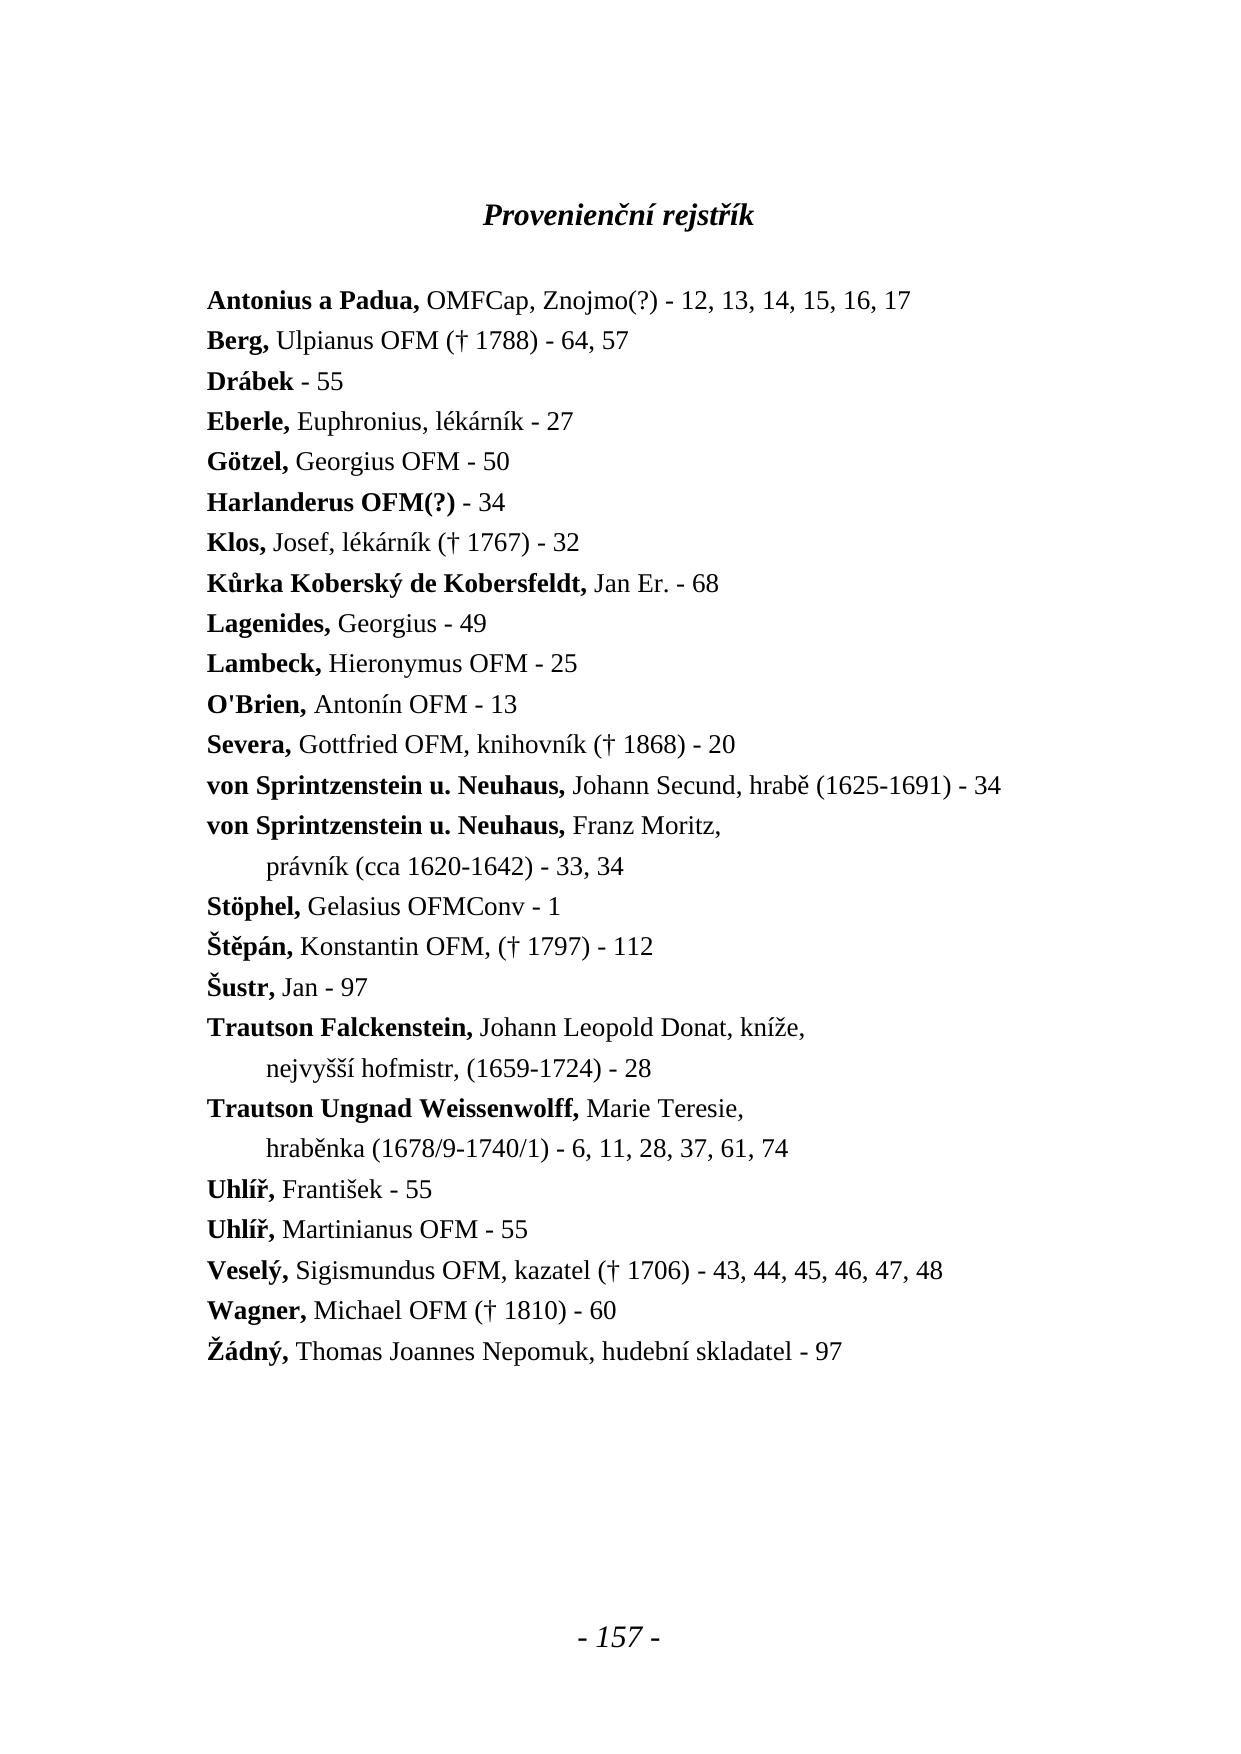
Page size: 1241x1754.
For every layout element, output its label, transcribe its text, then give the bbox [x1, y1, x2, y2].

text Žádný, Thomas Joannes Nepomuk, hudební skladatel - 97 [207, 1334, 1033, 1366]
text Trautson Ungnad Weissenwolff, Marie Teresie, hraběnka (1678/9-1740/1) - 6, 11, 28, 37, 61, 74 [207, 1092, 1033, 1164]
text von Sprintzenstein u. Neuhaus, Franz Moritz, právník (cca 1620-1642) - 33, 34 [207, 809, 1033, 881]
text Provenienční rejstřík [207, 195, 1033, 232]
text Lambeck, Hieronymus OFM - 25 [207, 647, 1033, 679]
text von Sprintzenstein u. Neuhaus, Johann Secund, hrabě (1625-1691) - 34 [207, 769, 1033, 800]
text O'Brien, Antonín OFM - 13 [207, 688, 1033, 719]
text Drábek - 55 [207, 364, 1033, 396]
text Veselý, Sigismundus OFM, kazatel († 1706) - 43, 44, 45, 46, 47, 48 [207, 1254, 1033, 1285]
text Severa, Gottfried OFM, knihovník († 1868) - 20 [207, 728, 1033, 759]
text Klos, Josef, lékárník († 1767) - 32 [207, 526, 1033, 557]
text Kůrka Koberský de Kobersfeldt, Jan Er. - 68 [207, 567, 1033, 598]
text Stöphel, Gelasius OFMConv - 1 [207, 890, 1033, 921]
text Trautson Falckenstein, Johann Leopold Donat, kníže, nejvyšší hofmistr, (1659-1724) - 28 [207, 1011, 1033, 1083]
text Berg, Ulpianus OFM († 1788) - 64, 57 [207, 324, 1033, 355]
text Eberle, Euphronius, lékárník - 27 [207, 405, 1033, 436]
text Harlanderus OFM(?) - 34 [207, 486, 1033, 517]
text Antonius a Padua, OMFCap, Znojmo(?) - 12, 13, 14, 15, 16, 17 [207, 284, 1033, 315]
text Lagenides, Georgius - 49 [207, 607, 1033, 638]
text Uhlíř, František - 55 [207, 1173, 1033, 1204]
text Šustr, Jan - 97 [207, 971, 1033, 1002]
text Wagner, Michael OFM († 1810) - 60 [207, 1294, 1033, 1325]
text Götzel, Georgius OFM - 50 [207, 445, 1033, 477]
text Uhlíř, Martinianus OFM - 55 [207, 1213, 1033, 1244]
text Štěpán, Konstantin OFM, († 1797) - 112 [207, 930, 1033, 962]
